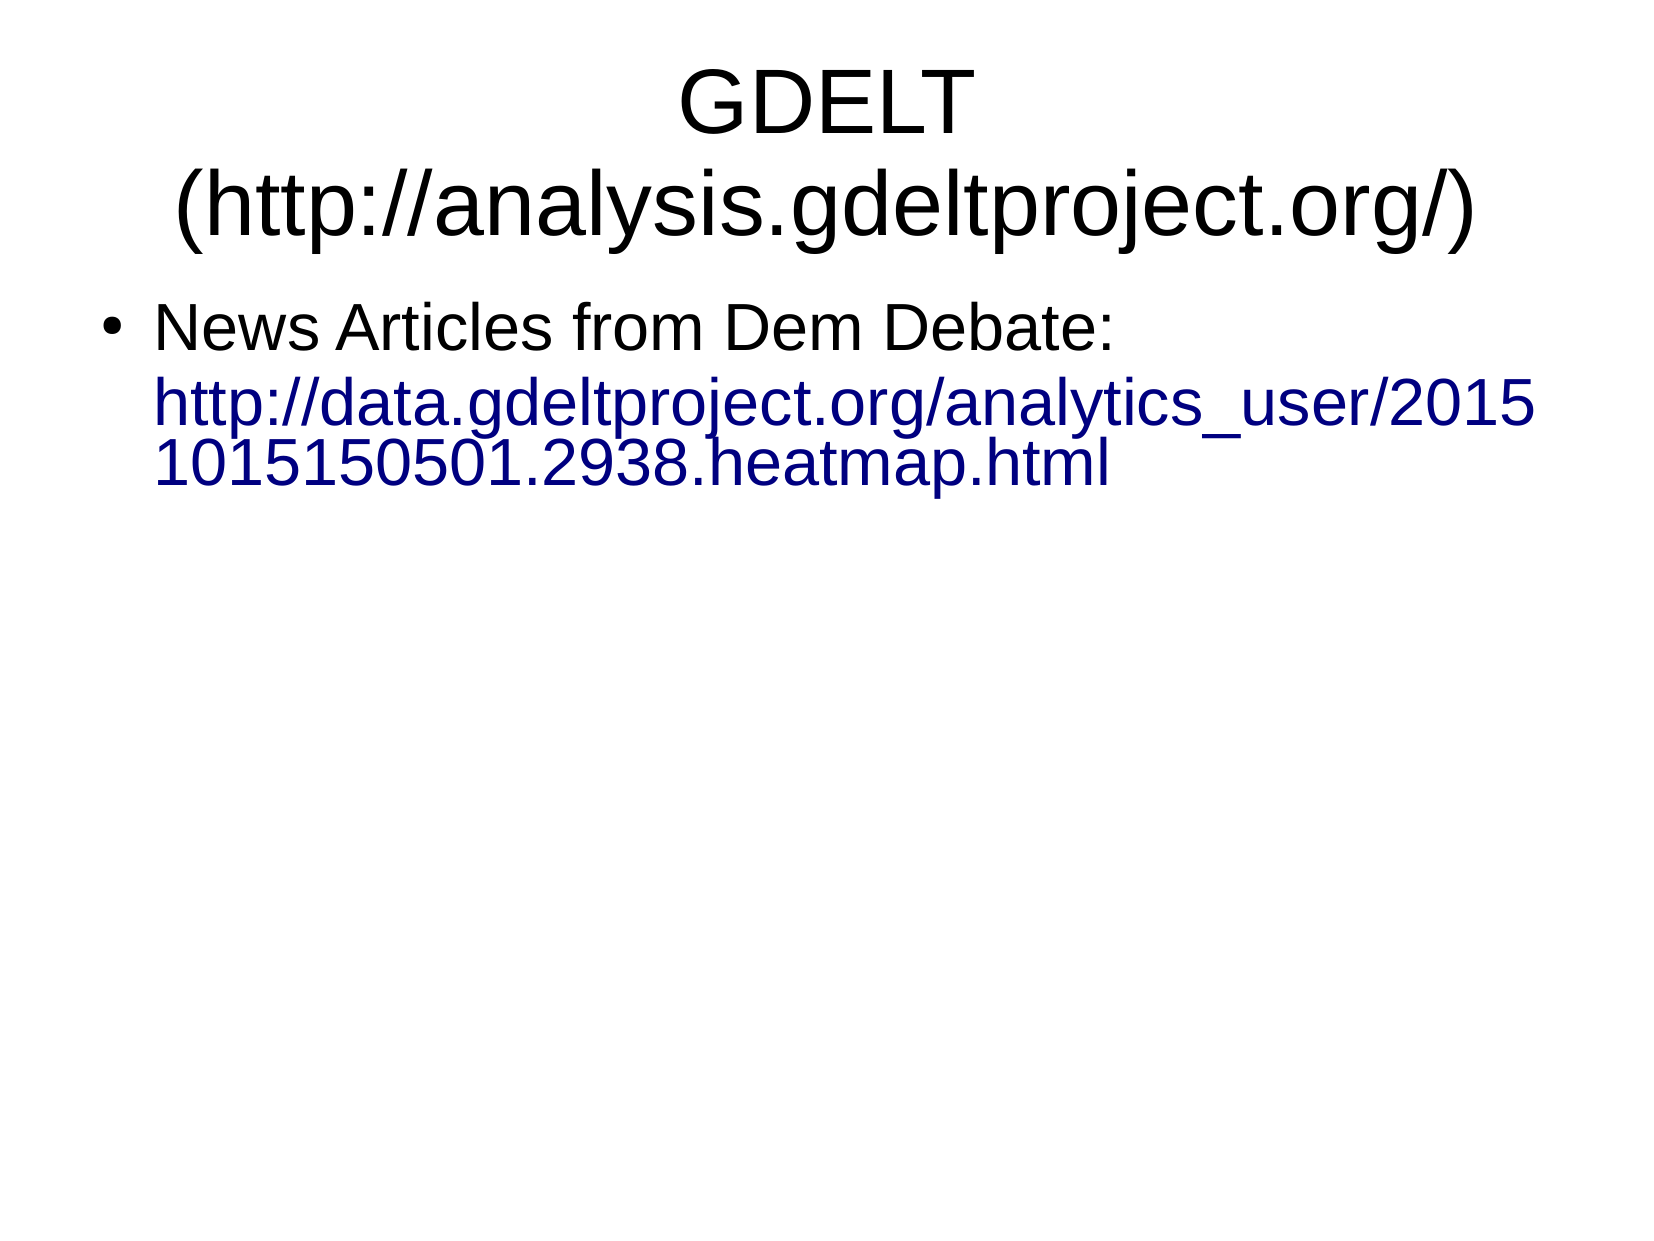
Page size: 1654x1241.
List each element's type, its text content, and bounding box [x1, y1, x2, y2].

list News Articles from Dem Debate: http://data.gdeltproject.org/analytics_user/20151015150501.2938.heatmap.html [82, 290, 1571, 1010]
title GDELT (http://analysis.gdeltproject.org/) [82, 49, 1571, 257]
